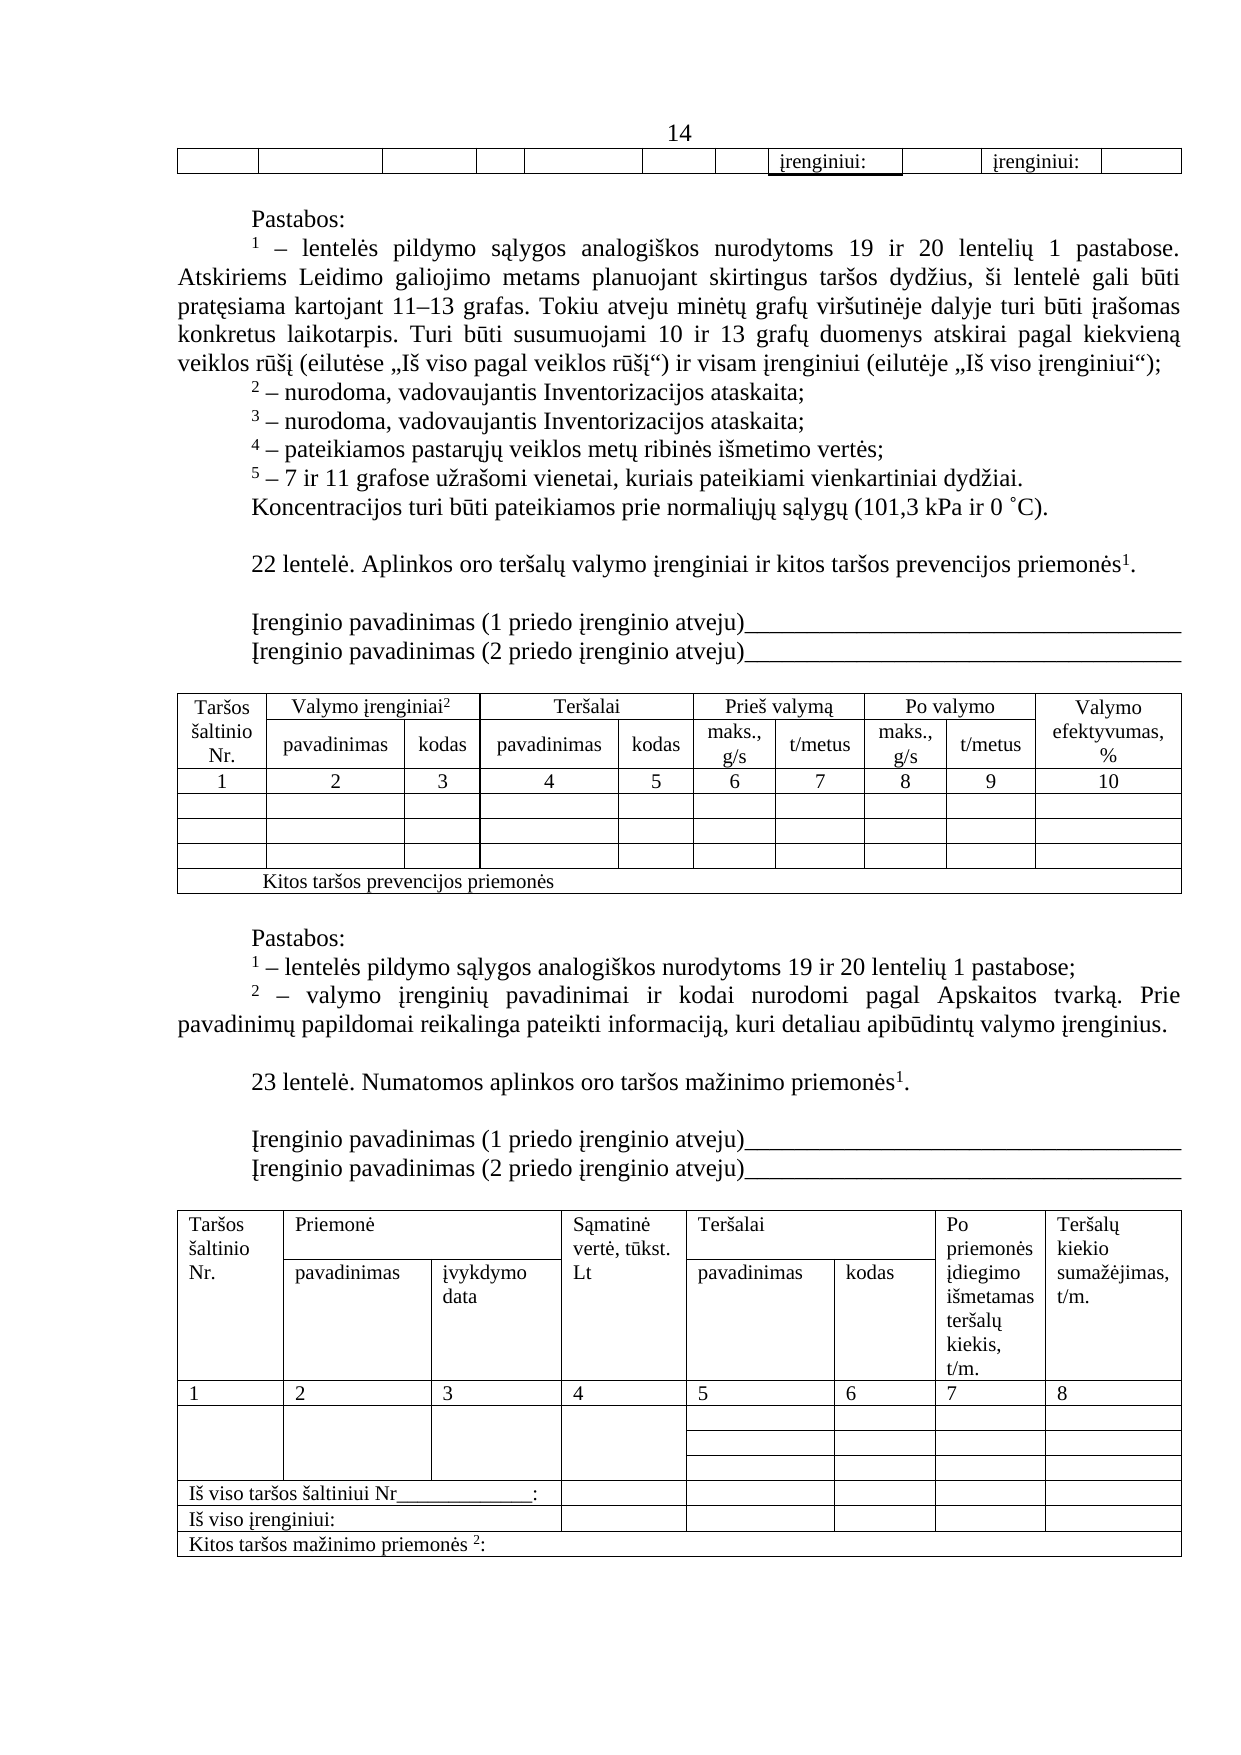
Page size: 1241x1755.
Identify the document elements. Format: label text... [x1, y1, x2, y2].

text Pastabos: [177, 923, 1181, 952]
table_cell 7 [776, 769, 864, 793]
table_cell kodas [835, 1260, 935, 1380]
table_cell [481, 819, 618, 843]
table_cell Kitos taršos mažinimo priemonės 2: [178, 1532, 1181, 1556]
table_cell [178, 819, 266, 843]
table_cell [643, 149, 715, 173]
text Įrenginio pavadinimas (2 priedo įrenginio atveju) [177, 636, 1181, 664]
table_cell [947, 819, 1035, 843]
table_cell [525, 149, 642, 173]
text 4 – pateikiamos pastarųjų veiklos metų ribinės išmetimo vertės; [177, 434, 1181, 463]
table_cell [259, 149, 382, 173]
table_cell pavadinimas [481, 720, 618, 768]
table_cell [776, 844, 864, 868]
table_cell [687, 1431, 834, 1455]
table_cell Iš viso taršos šaltiniui Nr_____________: [178, 1481, 561, 1505]
table_cell [936, 1406, 1045, 1430]
table_cell [481, 794, 618, 818]
table_cell [936, 1456, 1045, 1480]
table_cell [716, 149, 768, 173]
table_cell 2 [284, 1381, 431, 1405]
table_cell 9 [947, 769, 1035, 793]
text Koncentracijos turi būti pateikiamos prie normaliųjų sąlygų (101,3 kPa ir 0 ˚C). [177, 492, 1181, 521]
table_cell [687, 1406, 834, 1430]
table_header Priemonė [284, 1211, 561, 1259]
table_cell [776, 794, 864, 818]
table_cell [619, 819, 693, 843]
table_cell 6 [835, 1381, 935, 1405]
table_cell [903, 149, 981, 173]
table_cell 5 [687, 1381, 834, 1405]
table_cell [947, 844, 1035, 868]
table_cell [267, 844, 404, 868]
table_cell Iš viso įrenginiui: [178, 1506, 561, 1531]
table_cell 3 [432, 1381, 561, 1405]
table_cell [865, 844, 946, 868]
table_cell [481, 844, 618, 868]
table_cell [178, 794, 266, 818]
table_cell [1102, 149, 1181, 173]
table_header Po valymo [865, 694, 1035, 718]
table_cell 3 [405, 769, 479, 793]
table_cell 1 [178, 1381, 283, 1405]
table_cell 7 [936, 1381, 1045, 1405]
table_header Teršalai [687, 1211, 935, 1259]
table_cell [687, 1506, 834, 1531]
table_cell [178, 1406, 283, 1480]
table_cell Kitos taršos prevencijos priemonės [178, 869, 1181, 893]
text Įrenginio pavadinimas (1 priedo įrenginio atveju) [177, 607, 1181, 636]
table_cell 6 [694, 769, 775, 793]
table_cell [936, 1431, 1045, 1455]
table_header Taršos šaltinio Nr. [178, 694, 266, 768]
table_cell [776, 819, 864, 843]
table_header Valymo įrenginiai2 [267, 694, 479, 718]
table_cell [687, 1456, 834, 1480]
text 23 lentelė. Numatomos aplinkos oro taršos mažinimo priemonės1. [177, 1067, 1181, 1095]
table_cell [284, 1406, 431, 1480]
table_cell pavadinimas [267, 720, 404, 768]
table_cell 4 [562, 1381, 686, 1405]
table_cell [936, 1506, 1045, 1531]
table_cell [694, 844, 775, 868]
table_cell [1036, 794, 1181, 818]
table_cell [405, 794, 479, 818]
table_cell [835, 1481, 935, 1505]
text 1 – lentelės pildymo sąlygos analogiškos nurodytoms 19 ir 20 lentelių 1 pastabose; [177, 952, 1181, 980]
table_header Po priemonės įdiegimo išmetamas teršalų kiekis, t/m. [936, 1211, 1045, 1380]
text Pastabos: [177, 204, 1181, 233]
table_cell [1046, 1456, 1181, 1480]
table_cell [1036, 819, 1181, 843]
table_cell 4 [481, 769, 618, 793]
table_cell [835, 1506, 935, 1531]
text 22 lentelė. Aplinkos oro teršalų valymo įrenginiai ir kitos taršos prevencijos priemonės1. [177, 549, 1181, 578]
text 2 – nurodoma, vadovaujantis Inventorizacijos ataskaita; [177, 377, 1181, 406]
text 2 – valymo įrenginių pavadinimai ir kodai nurodomi pagal Apskaitos tvarką. Prie pavadinimų papildomai reikalinga pateikti informaciją, kuri detaliau apibūdintų valymo įrenginius. [177, 980, 1181, 1038]
table_cell [687, 1481, 834, 1505]
table_cell 10 [1036, 769, 1181, 793]
table_header Teršalai [481, 694, 693, 718]
table_header Teršalų kiekio sumažėjimas, t/m. [1046, 1211, 1181, 1380]
text Įrenginio pavadinimas (1 priedo įrenginio atveju) [177, 1124, 1181, 1153]
table_cell [477, 149, 524, 173]
table_cell [947, 794, 1035, 818]
table_cell 8 [865, 769, 946, 793]
table_cell [619, 844, 693, 868]
table_cell [267, 819, 404, 843]
table_cell 1 [178, 769, 266, 793]
table_header Sąmatinė vertė, tūkst. Lt [562, 1211, 686, 1380]
table_cell [178, 844, 266, 868]
table_header Prieš valymą [694, 694, 864, 718]
table_cell [694, 819, 775, 843]
table_header Taršos šaltinio Nr. [178, 1211, 283, 1380]
table_cell įrenginiui: [982, 149, 1101, 173]
table_cell [936, 1481, 1045, 1505]
table_cell [694, 794, 775, 818]
table_cell [865, 794, 946, 818]
table_cell maks., g/s [865, 720, 946, 768]
table_cell 5 [619, 769, 693, 793]
table_cell [835, 1431, 935, 1455]
text 5 – 7 ir 11 grafose užrašomi vienetai, kuriais pateikiami vienkartiniai dydžiai. [177, 463, 1181, 492]
table_cell [1046, 1506, 1181, 1531]
table_cell kodas [405, 720, 479, 768]
table_cell įvykdymo data [432, 1260, 561, 1380]
table_cell [383, 149, 476, 173]
table_cell įrenginiui: [769, 149, 902, 173]
table_cell [562, 1506, 686, 1531]
table_cell [562, 1481, 686, 1505]
table_cell 8 [1046, 1381, 1181, 1405]
table_cell [562, 1406, 686, 1480]
table_cell [835, 1456, 935, 1480]
table_cell [619, 794, 693, 818]
text 1 – lentelės pildymo sąlygos analogiškos nurodytoms 19 ir 20 lentelių 1 pastabose. Atskiriems Leidimo galiojimo metams planuojant skirtingus taršos dydžius, ši lentelė gali būti pratęsiama kartojant 11–13 grafas. Tokiu atveju minėtų grafų viršutinėje dalyje turi būti įrašomas konkretus laikotarpis. Turi būti susumuojami 10 ir 13 grafų duomenys atskirai pagal kiekvieną veiklos rūšį (eilutėse „Iš viso pagal veiklos rūšį“) ir visam įrenginiui (eilutėje „Iš viso įrenginiui“); [177, 233, 1181, 377]
table_header Valymo efektyvumas, % [1036, 694, 1181, 768]
table_cell [405, 844, 479, 868]
table_cell 2 [267, 769, 404, 793]
table_cell [1036, 844, 1181, 868]
table_cell pavadinimas [284, 1260, 431, 1380]
table_cell [1046, 1481, 1181, 1505]
table_cell [405, 819, 479, 843]
table_cell [267, 794, 404, 818]
table_cell t/metus [947, 720, 1035, 768]
table_cell pavadinimas [687, 1260, 834, 1380]
table_cell [432, 1406, 561, 1480]
text Įrenginio pavadinimas (2 priedo įrenginio atveju) [177, 1153, 1181, 1182]
table_cell [865, 819, 946, 843]
table_cell [1046, 1406, 1181, 1430]
table_cell [835, 1406, 935, 1430]
table_cell maks., g/s [694, 720, 775, 768]
table_cell [178, 149, 258, 173]
text 3 – nurodoma, vadovaujantis Inventorizacijos ataskaita; [177, 406, 1181, 434]
table_cell kodas [619, 720, 693, 768]
table_cell t/metus [776, 720, 864, 768]
table_cell [1046, 1431, 1181, 1455]
